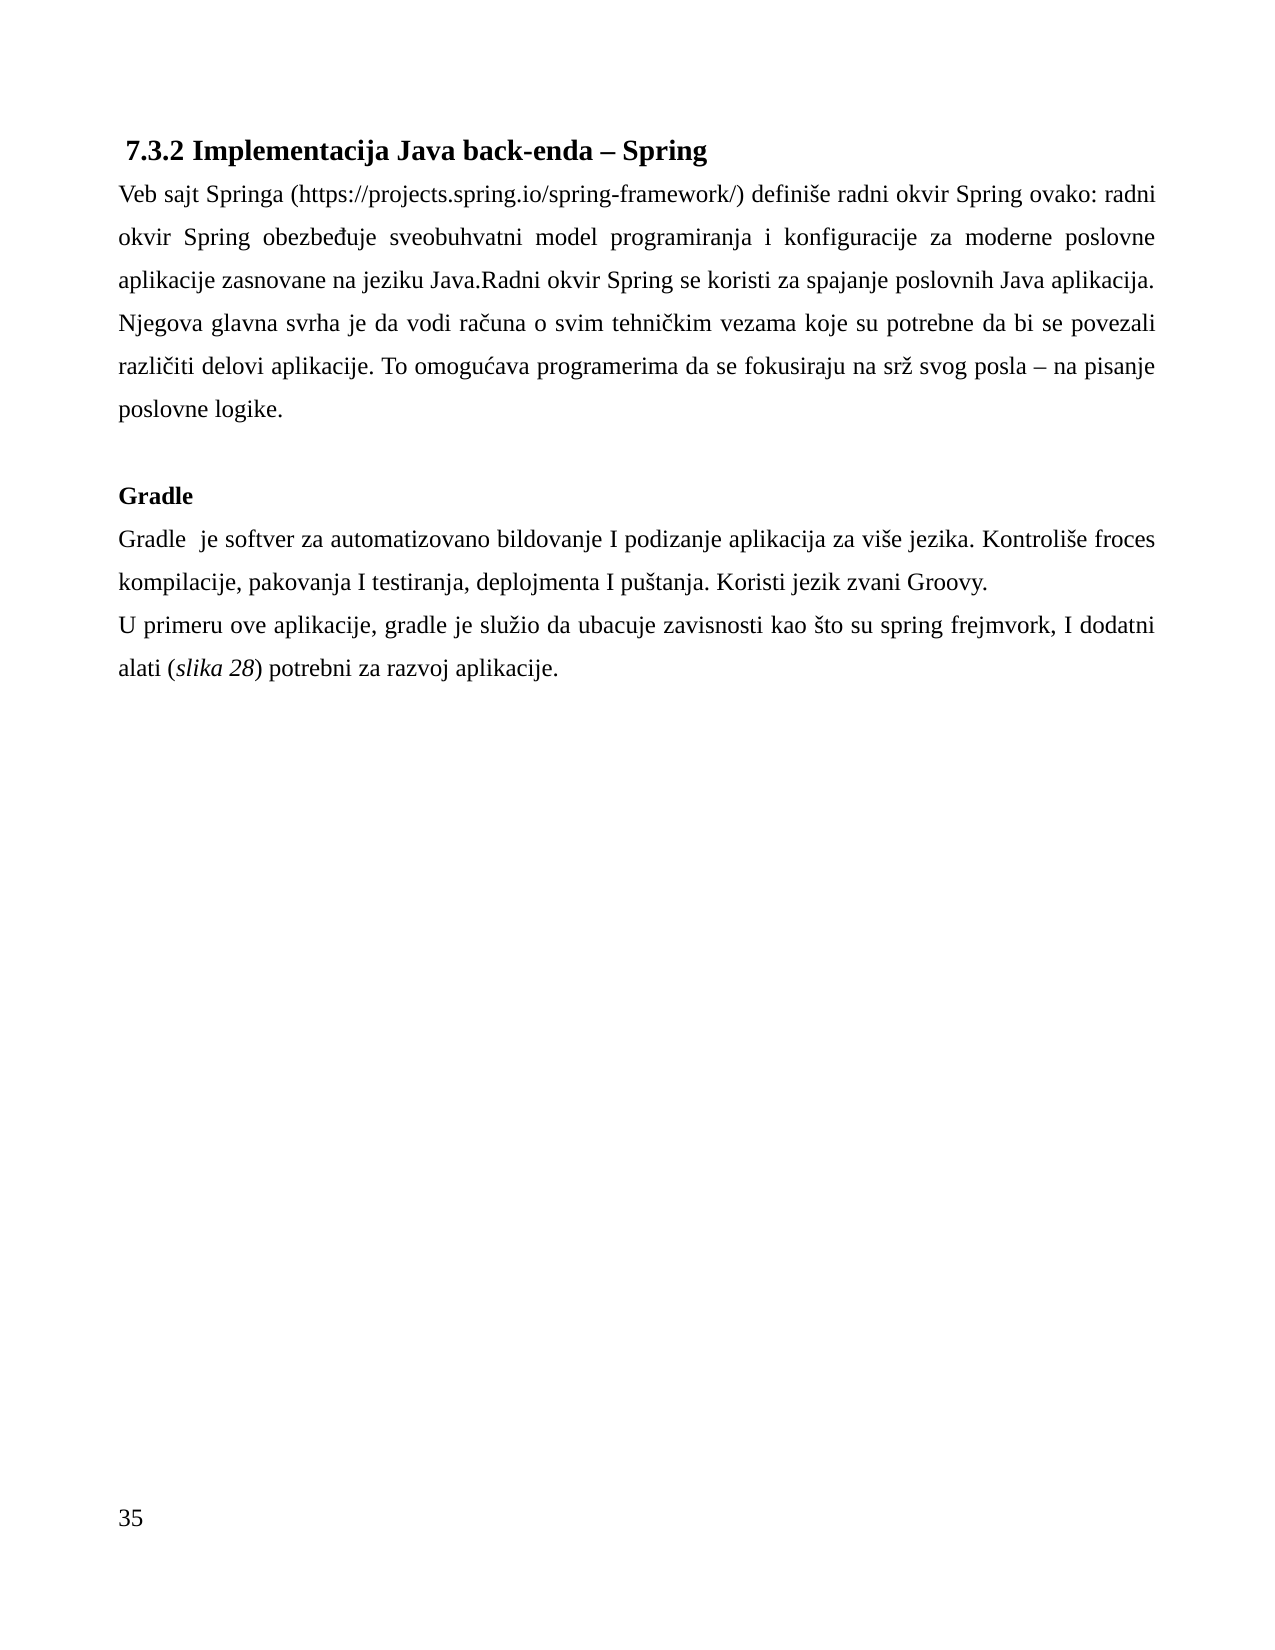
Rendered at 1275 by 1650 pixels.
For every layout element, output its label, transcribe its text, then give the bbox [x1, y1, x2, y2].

text U primeru ove aplikacije, gradle je služio da ubacuje zavisnosti kao što su spring frejmvork, I dodatni alati (slika 28) potrebni za razvoj aplikacije. [118, 610, 1157, 682]
subtitle Implementacija Java back-enda – Spring [118, 133, 1157, 166]
text Gradle [118, 481, 1157, 509]
text Gradle je softver za automatizovano bildovanje I podizanje aplikacija za više jezika. Kontroliše froces kompilacije, pakovanja I testiranja, deplojmenta I puštanja. Koristi jezik zvani Groovy. [118, 524, 1157, 596]
text Veb sajt Springa (https://projects.spring.io/spring-framework/) definiše radni okvir Spring ovako: radni okvir Spring obezbeđuje sveobuhvatni model programiranja i konfiguracije za moderne poslovne aplikacije zasnovane na jeziku Java.Radni okvir Spring se koristi za spajanje poslovnih Java aplikacija. Njegova glavna svrha je da vodi računa o svim tehničkim vezama koje su potrebne da bi se povezali različiti delovi aplikacije. To omogućava programerima da se fokusiraju na srž svog posla – na pisanje poslovne logike. [118, 179, 1157, 423]
